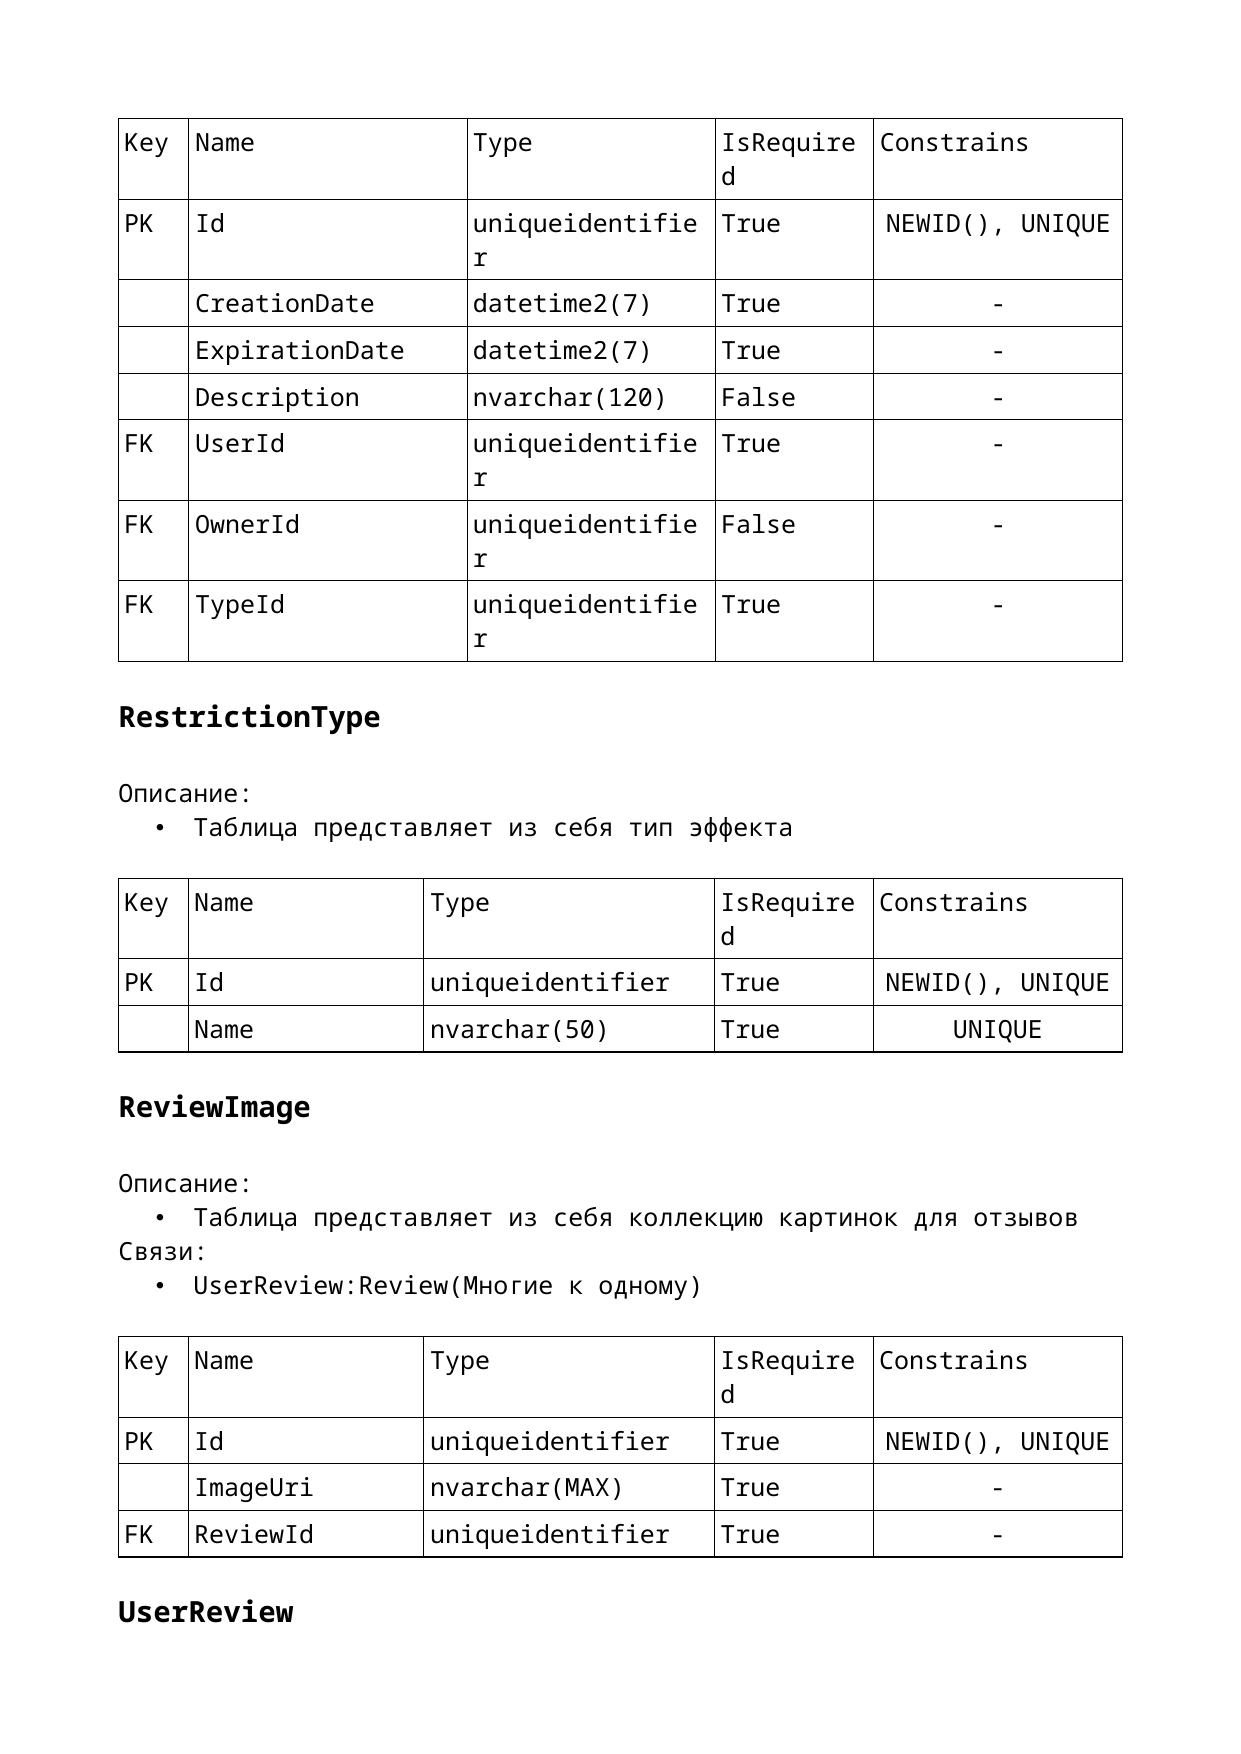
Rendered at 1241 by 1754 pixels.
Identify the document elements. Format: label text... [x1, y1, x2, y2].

table_header Name [189, 879, 423, 958]
table_cell PK [119, 1418, 188, 1463]
table_header Constrains [874, 879, 1122, 958]
table_cell True [715, 1511, 873, 1556]
table_header Type [468, 119, 715, 199]
text RestrictionType [118, 696, 1122, 736]
table_cell Id [189, 1418, 423, 1463]
table_cell PK [119, 959, 188, 1005]
table_cell uniqueidentifier [424, 1511, 714, 1556]
table_cell [119, 374, 188, 419]
table_cell nvarchar(MAX) [424, 1464, 714, 1510]
table_cell nvarchar(50) [424, 1006, 714, 1051]
table_cell Description [189, 374, 467, 419]
table_cell CreationDate [189, 280, 467, 326]
table_cell Id [189, 200, 467, 279]
table_cell - [874, 1464, 1122, 1510]
table_cell True [716, 280, 873, 326]
table_header IsRequired [715, 879, 873, 958]
table_cell FK [119, 501, 188, 580]
table_cell - [874, 280, 1122, 326]
text UserReview [118, 1592, 1122, 1631]
table_cell ImageUri [189, 1464, 423, 1510]
table_cell [119, 327, 188, 372]
table_cell Name [189, 1006, 423, 1051]
list Таблица представляет из себя коллекцию картинок для отзывов [156, 1200, 1122, 1234]
text Описание: [118, 1166, 1122, 1200]
list Таблица представляет из себя тип эффекта [156, 809, 1122, 843]
table_cell FK [119, 581, 188, 661]
table_cell OwnerId [189, 501, 467, 580]
table_cell uniqueidentifier [468, 501, 715, 580]
table_header Type [424, 879, 714, 958]
table_cell nvarchar(120) [468, 374, 715, 419]
text Описание: [118, 775, 1122, 809]
text ReviewImage [118, 1086, 1122, 1126]
table_header Constrains [874, 119, 1122, 199]
table_header Key [119, 1337, 188, 1417]
table_cell FK [119, 1511, 188, 1556]
table_cell True [716, 327, 873, 372]
table_cell UNIQUE [874, 1006, 1122, 1051]
table_cell [119, 1006, 188, 1051]
table_cell - [874, 581, 1122, 661]
table_cell uniqueidentifier [468, 581, 715, 661]
table_cell - [874, 501, 1122, 580]
table_cell NEWID(), UNIQUE [874, 200, 1122, 279]
text Связи: [118, 1234, 1122, 1268]
table_cell True [716, 581, 873, 661]
table_cell True [715, 1418, 873, 1463]
table_cell - [874, 1511, 1122, 1556]
table_cell FK [119, 420, 188, 500]
table_header Type [424, 1337, 714, 1417]
table_cell True [715, 1464, 873, 1510]
table_cell - [874, 420, 1122, 500]
table_cell NEWID(), UNIQUE [874, 959, 1122, 1005]
table_header Key [119, 119, 188, 199]
table_cell datetime2(7) [468, 327, 715, 372]
table_cell Id [189, 959, 423, 1005]
list UserReview:Review(Многие к одному) [156, 1268, 1122, 1302]
table_cell ExpirationDate [189, 327, 467, 372]
table_cell uniqueidentifier [424, 1418, 714, 1463]
table_header IsRequired [715, 1337, 873, 1417]
table_cell TypeId [189, 581, 467, 661]
table_header IsRequired [716, 119, 873, 199]
table_cell False [716, 374, 873, 419]
table_cell uniqueidentifier [468, 200, 715, 279]
table_cell - [874, 374, 1122, 419]
table_header Key [119, 879, 188, 958]
table_cell ReviewId [189, 1511, 423, 1556]
table_cell - [874, 327, 1122, 372]
table_header Name [189, 119, 467, 199]
table_header Constrains [874, 1337, 1122, 1417]
table_cell [119, 1464, 188, 1510]
table_cell NEWID(), UNIQUE [874, 1418, 1122, 1463]
table_cell True [715, 959, 873, 1005]
table_cell False [716, 501, 873, 580]
table_cell uniqueidentifier [468, 420, 715, 500]
table_cell datetime2(7) [468, 280, 715, 326]
table_cell True [716, 200, 873, 279]
table_cell True [716, 420, 873, 500]
table_cell uniqueidentifier [424, 959, 714, 1005]
table_header Name [189, 1337, 423, 1417]
table_cell UserId [189, 420, 467, 500]
table_cell True [715, 1006, 873, 1051]
table_cell [119, 280, 188, 326]
table_cell PK [119, 200, 188, 279]
